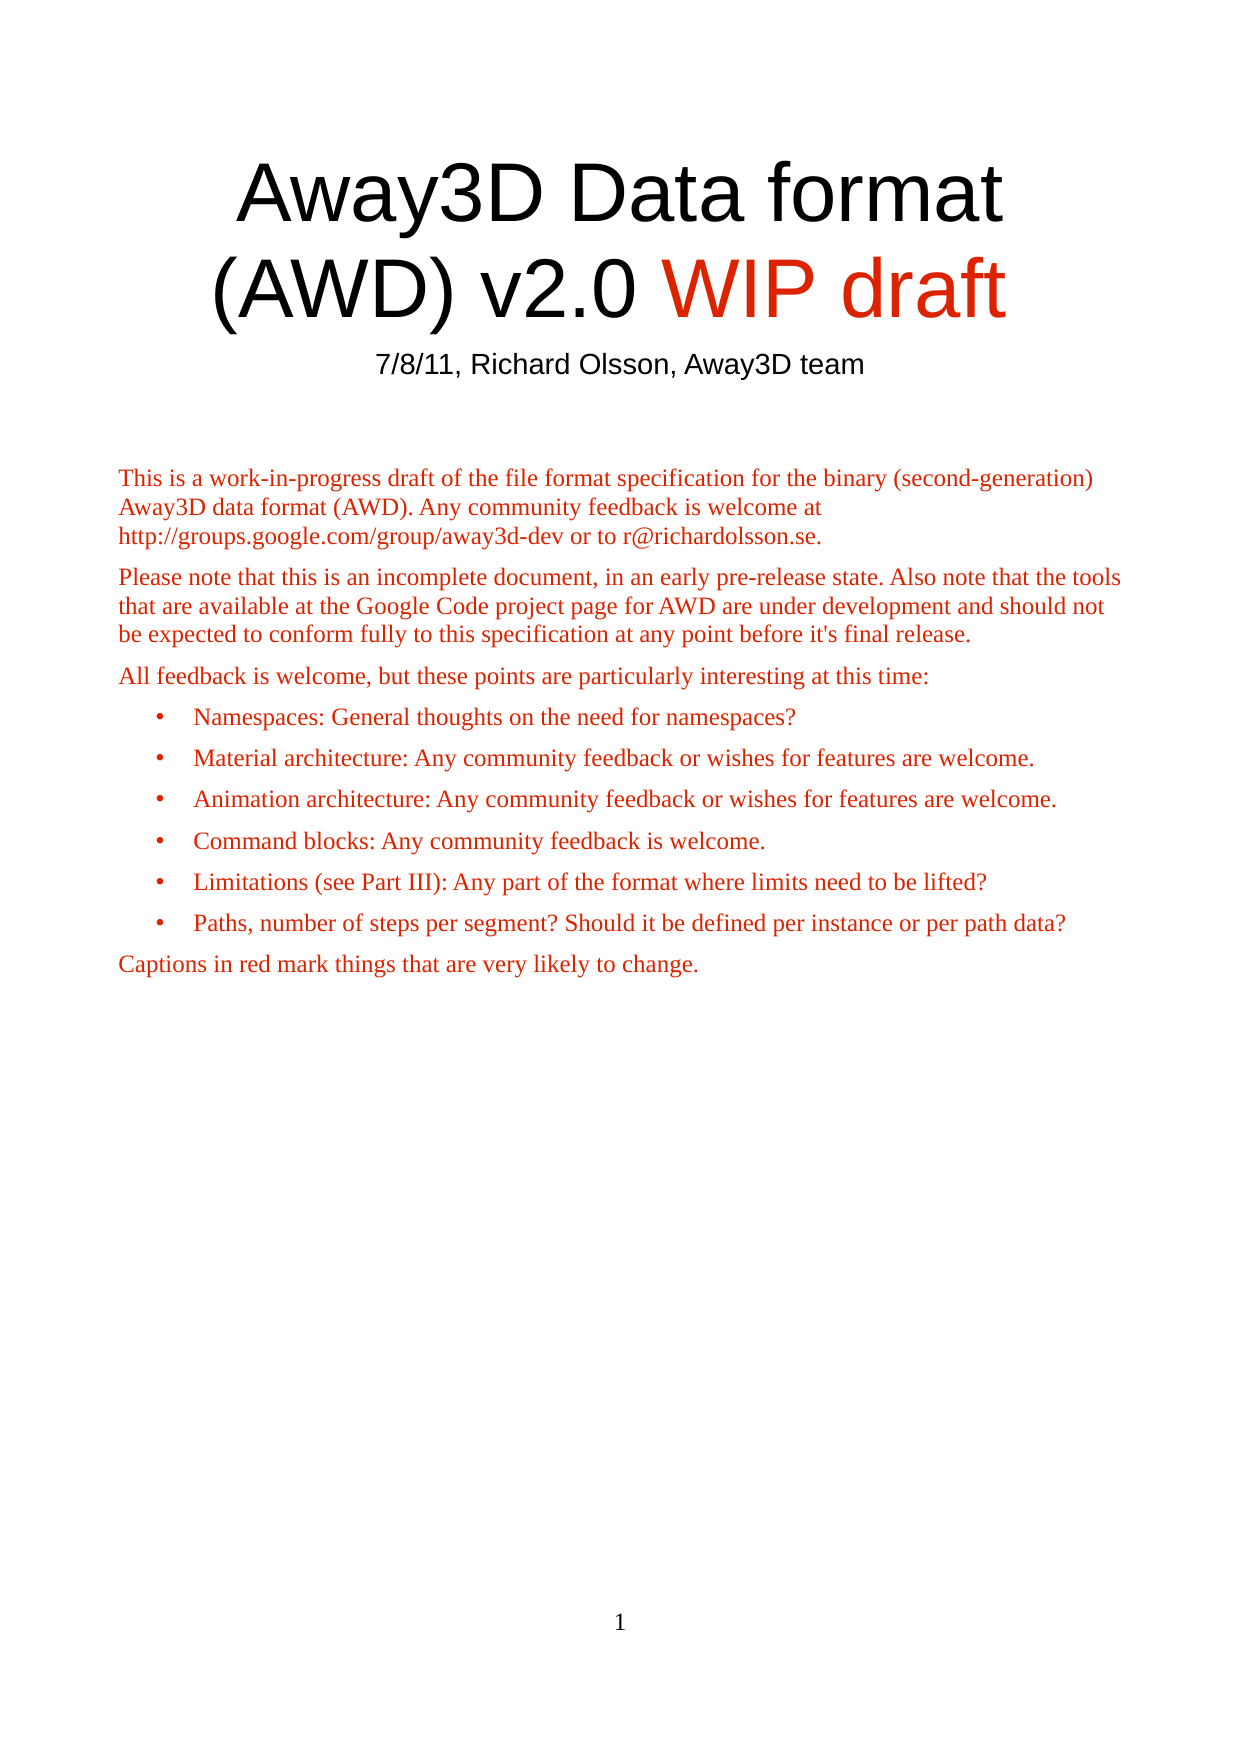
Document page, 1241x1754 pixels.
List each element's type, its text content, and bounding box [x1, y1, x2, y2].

text This is a work-in-progress draft of the file format specification for the binary (second-generation) Away3D data format (AWD). Any community feedback is welcome at http://groups.google.com/group/away3d-dev or to r@richardolsson.se. [118, 463, 1122, 549]
text Captions in red mark things that are very likely to change. [118, 949, 1122, 978]
list Command blocks: Any community feedback is welcome. [156, 826, 1122, 854]
text 7/8/11, Richard Olsson, Away3D team [118, 347, 1122, 381]
list Limitations (see Part III): Any part of the format where limits need to be lifted? [156, 867, 1122, 896]
list Namespaces: General thoughts on the need for namespaces? [156, 702, 1122, 731]
text All feedback is welcome, but these points are particularly interesting at this time: [118, 661, 1122, 689]
text Please note that this is an incomplete document, in an early pre-release state. Also note that the tools that are available at the Google Code project page for AWD are under development and should not be expected to conform fully to this specification at any point before it's final release. [118, 562, 1122, 648]
list Animation architecture: Any community feedback or wishes for features are welcome. [156, 784, 1122, 813]
list Material architecture: Any community feedback or wishes for features are welcome. [156, 743, 1122, 772]
title Away3D Data format (AWD) v2.0 WIP draft [118, 143, 1122, 335]
list Paths, number of steps per segment? Should it be defined per instance or per path data? [156, 908, 1122, 937]
